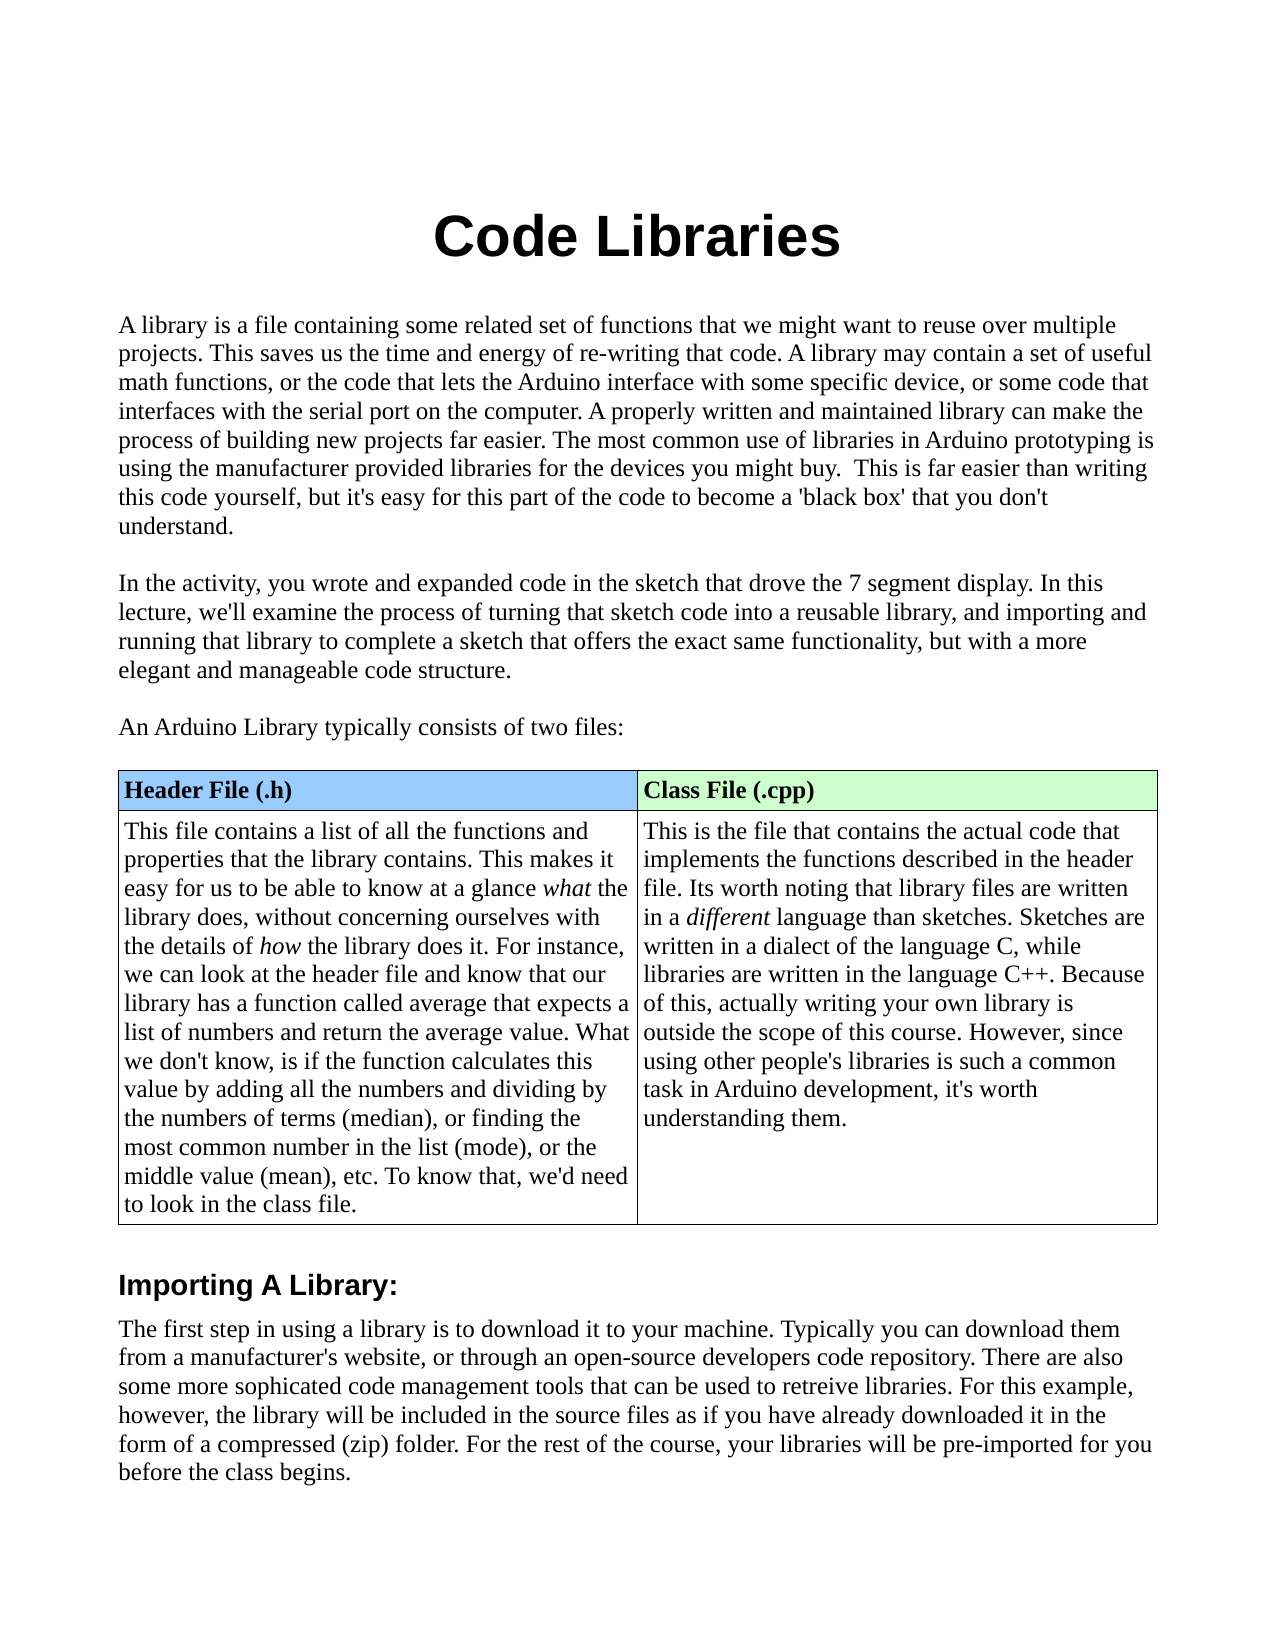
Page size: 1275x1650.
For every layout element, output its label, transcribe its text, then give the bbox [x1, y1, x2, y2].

table_header Class File (.cpp) [638, 771, 1157, 810]
text The first step in using a library is to download it to your machine. Typically you can download them from a manufacturer's website, or through an open-source developers code repository. There are also some more sophicated code management tools that can be used to retreive libraries. For this example, however, the library will be included in the source files as if you have already downloaded it in the form of a compressed (zip) folder. For the rest of the course, your libraries will be pre-imported for you before the class begins. [118, 1314, 1157, 1515]
table_cell This file contains a list of all the functions and properties that the library contains. This makes it easy for us to be able to know at a glance what the library does, without concerning ourselves with the details of how the library does it. For instance, we can look at the header file and know that our library has a function called average that expects a list of numbers and return the average value. What we don't know, is if the function calculates this value by adding all the numbers and dividing by the numbers of terms (median), or finding the most common number in the list (mode), or the middle value (mean), etc. To know that, we'd need to look in the class file. [119, 811, 637, 1224]
table_cell This is the file that contains the actual code that implements the functions described in the header file. Its worth noting that library files are written in a different language than sketches. Sketches are written in a dialect of the language C, while libraries are written in the language C++. Because of this, actually writing your own library is outside the scope of this course. However, since using other people's libraries is such a common task in Arduino development, it's worth understanding them. [638, 811, 1157, 1224]
table_header Header File (.h) [119, 771, 637, 810]
subtitle Importing A Library: [118, 1267, 1157, 1301]
text A library is a file containing some related set of functions that we might want to reuse over multiple projects. This saves us the time and energy of re-writing that code. A library may contain a set of useful math functions, or the code that lets the Arduino interface with some specific device, or some code that interfaces with the serial port on the computer. A properly written and maintained library can make the process of building new projects far easier. The most common use of libraries in Arduino prototyping is using the manufacturer provided libraries for the devices you might buy. This is far easier than writing this code yourself, but it's easy for this part of the code to become a 'black box' that you don't understand. In the activity, you wrote and expanded code in the sketch that drove the 7 segment display. In this lecture, we'll examine the process of turning that sketch code into a reusable library, and importing and running that library to complete a sketch that offers the exact same functionality, but with a more elegant and manageable code structure. An Arduino Library typically consists of two files: [118, 281, 1157, 770]
title Code Libraries [118, 201, 1157, 268]
